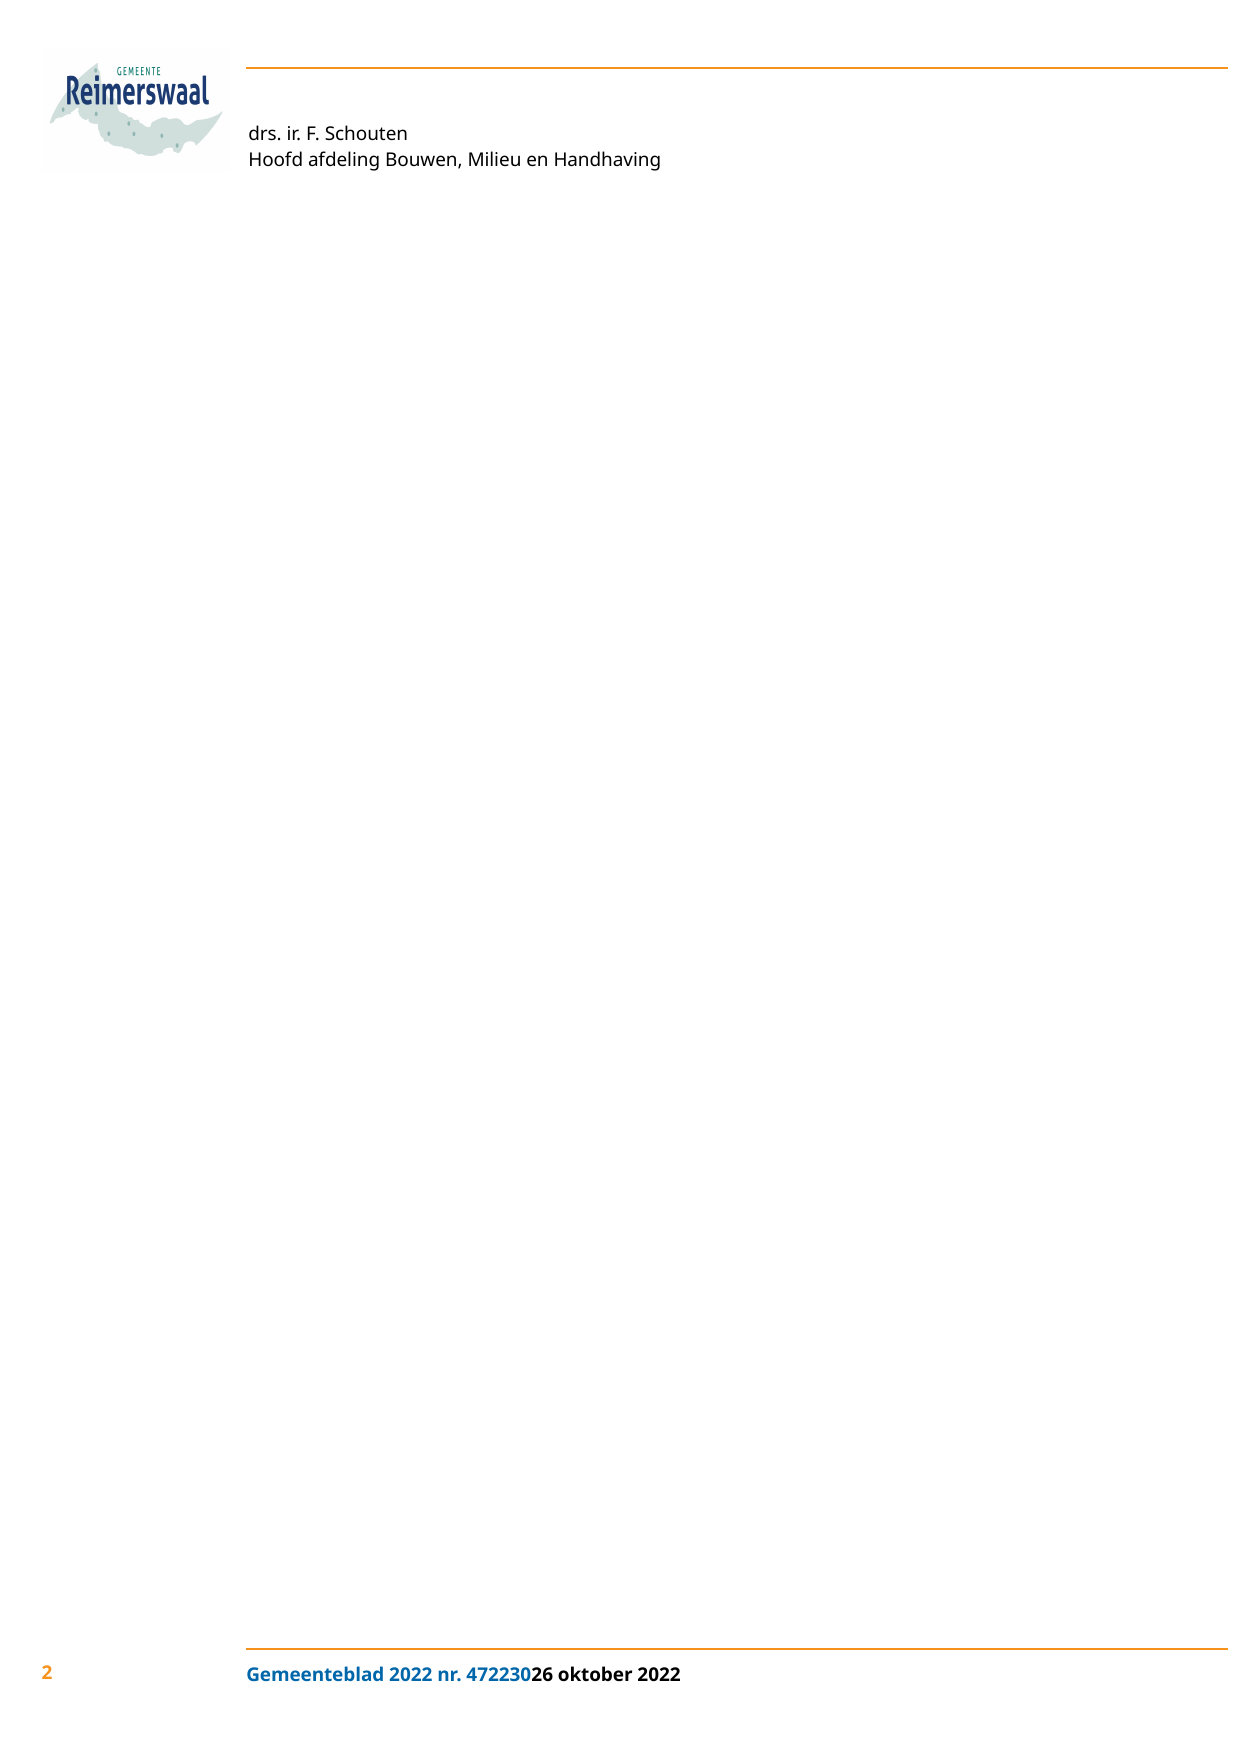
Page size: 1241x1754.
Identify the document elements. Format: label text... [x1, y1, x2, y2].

text Hoofd afdeling Bouwen, Milieu en Handhaving [248, 146, 1152, 172]
text drs. ir. F. Schouten [248, 121, 1152, 146]
picture [41, 47, 231, 172]
